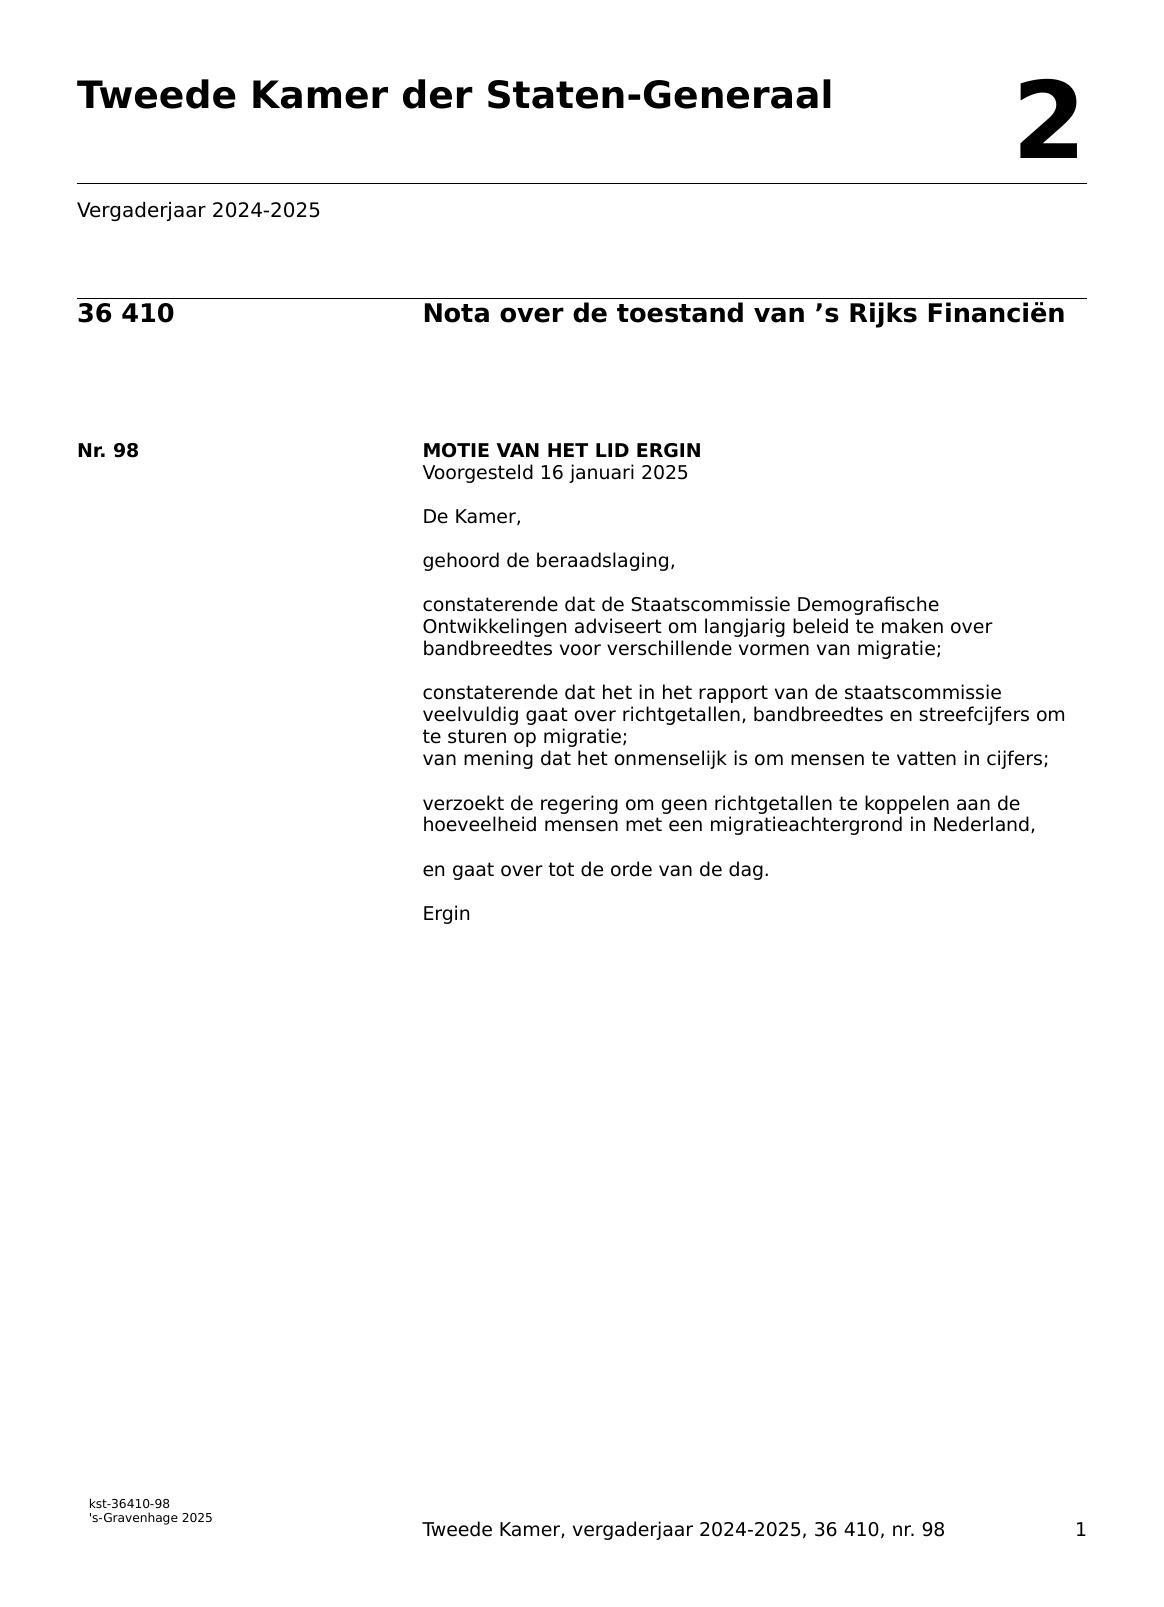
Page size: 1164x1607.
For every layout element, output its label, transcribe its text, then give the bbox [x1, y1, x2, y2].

text constaterende dat het in het rapport van de staatscommissie veelvuldig gaat over richtgetallen, bandbreedtes en streefcijfers om te sturen op migratie; [422, 682, 1087, 748]
table_header 2 [886, 59, 1087, 183]
text en gaat over tot de orde van de dag. [422, 858, 1087, 881]
text gehoord de beraadslaging, [422, 550, 1087, 572]
text De Kamer, [422, 506, 1087, 528]
table_cell Vergaderjaar 2024-2025 [77, 184, 1087, 298]
subtitle 36 410 Nota over de toestand van ’s Rijks Financiën [77, 299, 1087, 329]
table_header Tweede Kamer der Staten-Generaal [77, 59, 886, 183]
text van mening dat het onmenselijk is om mensen te vatten in cijfers; [422, 748, 1087, 770]
subtitle Nr. 98 MOTIE VAN HET LID ERGIN [77, 440, 1087, 462]
text kst-36410-98 [88, 1497, 323, 1511]
text Ergin [422, 903, 1087, 925]
text 's-Gravenhage 2025 [88, 1511, 323, 1525]
text constaterende dat de Staatscommissie Demografische Ontwikkelingen adviseert om langjarig beleid te maken over bandbreedtes voor verschillende vormen van migratie; [422, 594, 1087, 660]
text verzoekt de regering om geen richtgetallen te koppelen aan de hoeveelheid mensen met een migratieachtergrond in Nederland, [422, 792, 1087, 836]
text Voorgesteld 16 januari 2025 [422, 462, 1087, 484]
